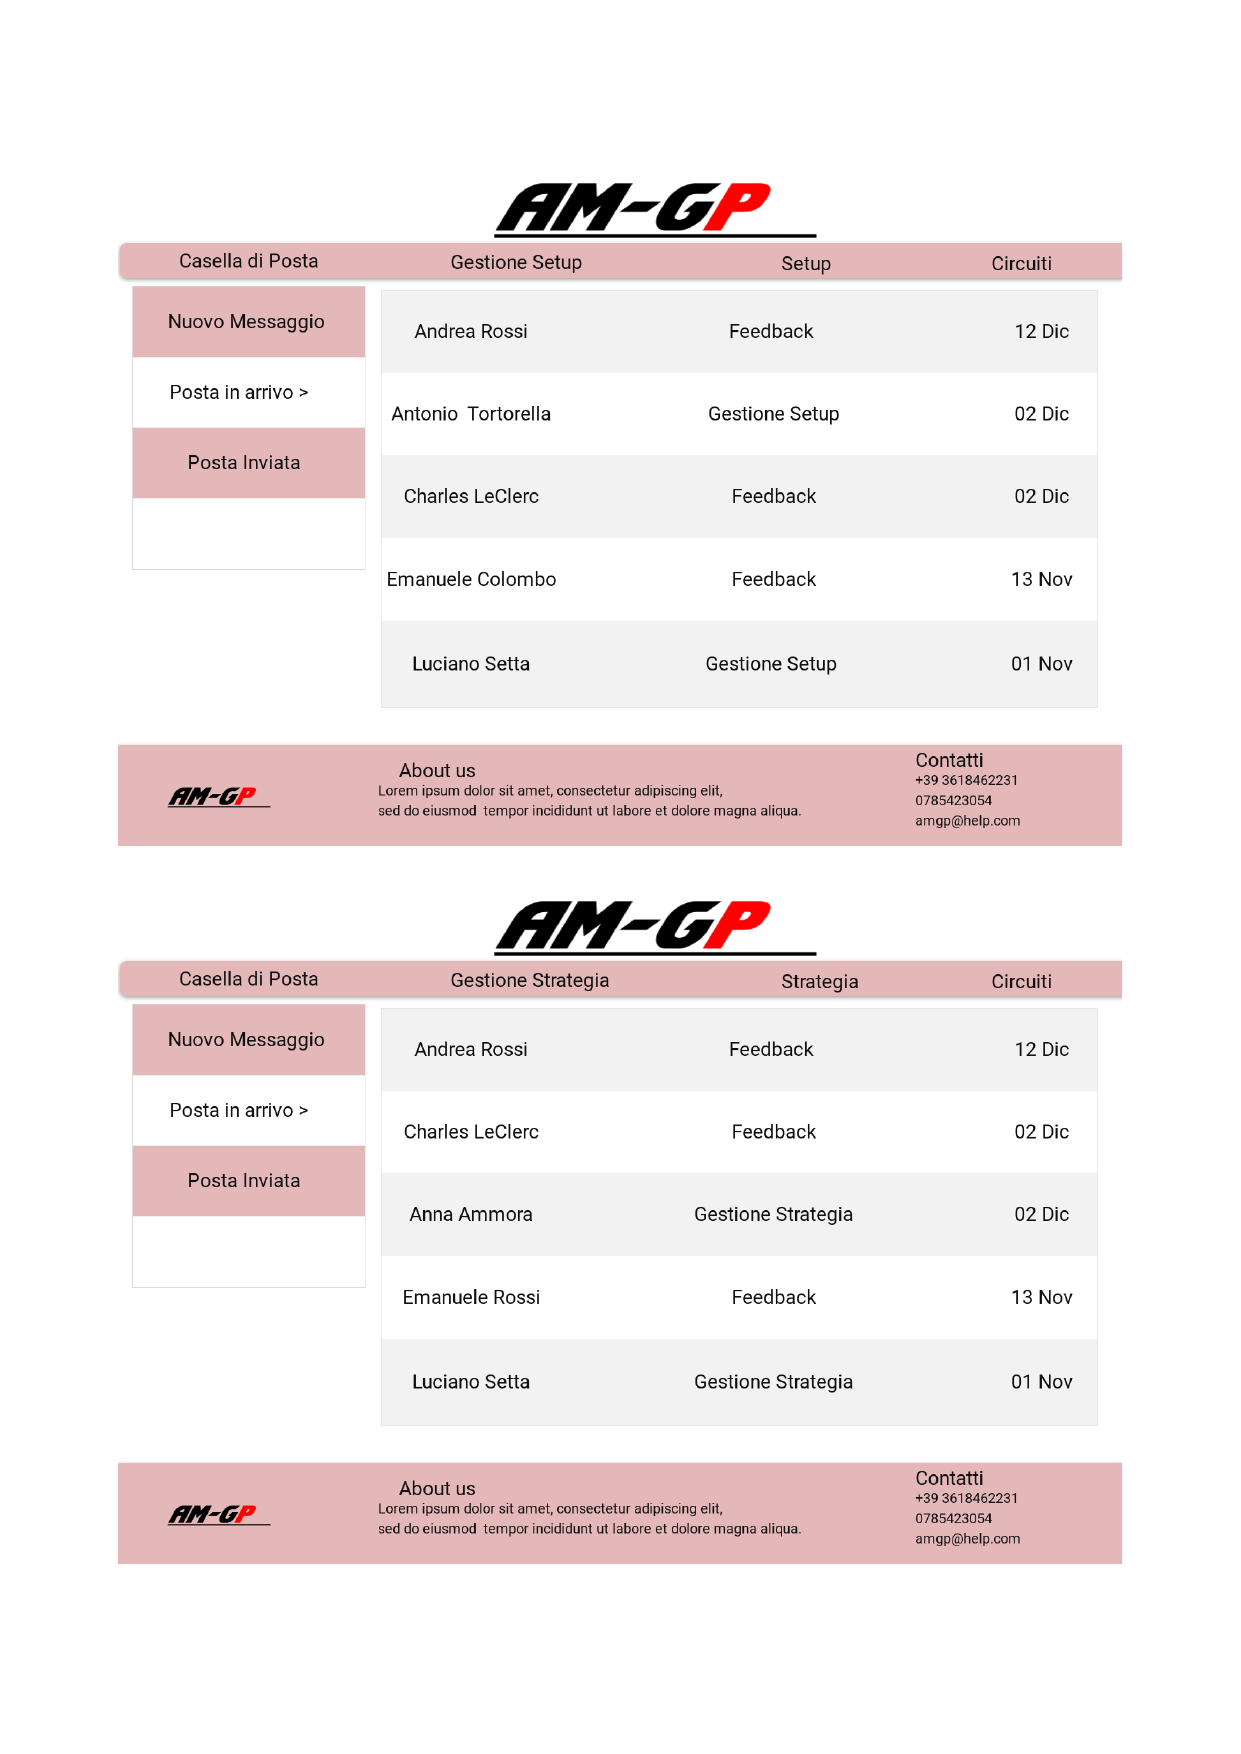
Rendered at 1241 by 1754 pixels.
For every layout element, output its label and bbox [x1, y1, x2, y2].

picture [118, 849, 1123, 1564]
picture [118, 131, 1123, 846]
